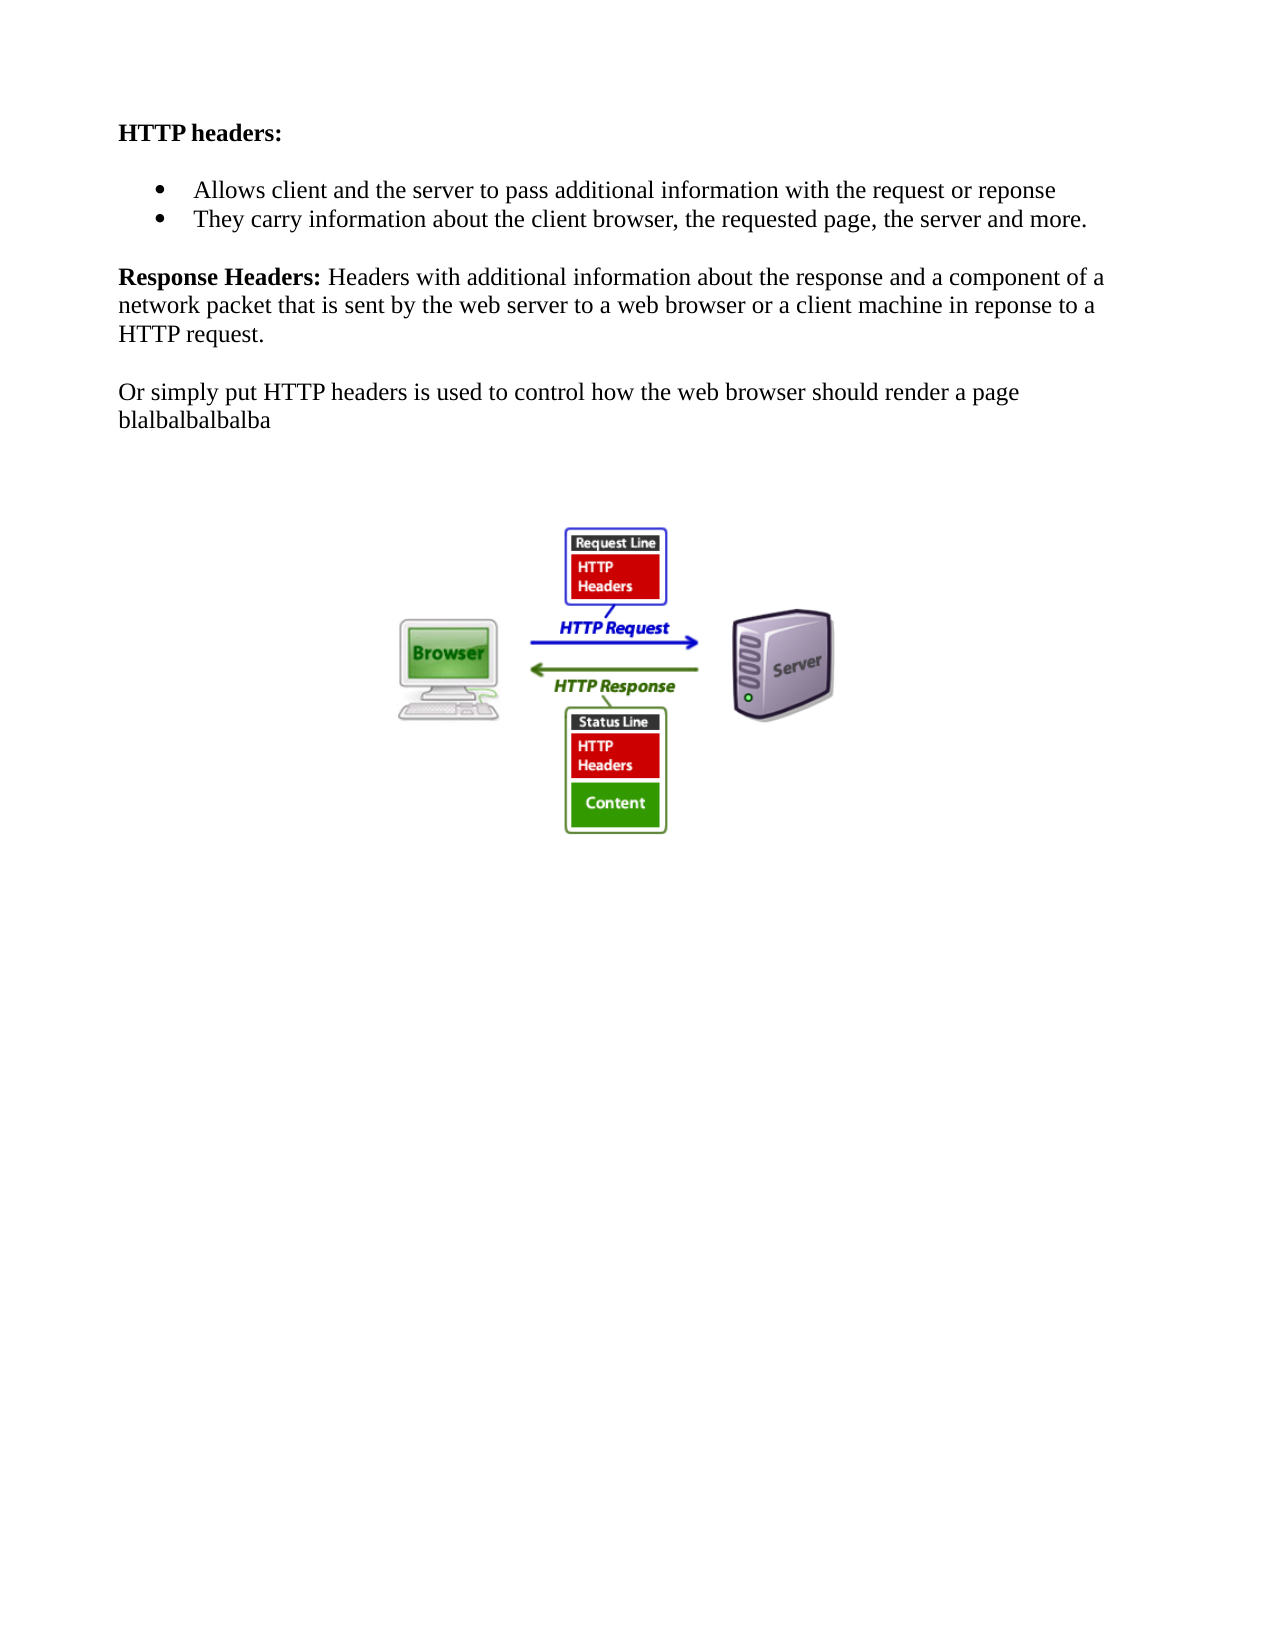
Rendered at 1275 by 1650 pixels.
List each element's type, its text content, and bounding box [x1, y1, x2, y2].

text Or simply put HTTP headers is used to control how the web browser should render a page blalbalbalbalba [118, 377, 1157, 434]
picture [311, 438, 911, 918]
list Allows client and the server to pass additional information with the request or reponse [156, 176, 1157, 204]
text Response Headers: Headers with additional information about the response and a component of a network packet that is sent by the web server to a web browser or a client machine in reponse to a HTTP request. [118, 262, 1157, 348]
list They carry information about the client browser, the requested page, the server and more. [156, 204, 1157, 233]
text HTTP headers: [118, 118, 1157, 147]
